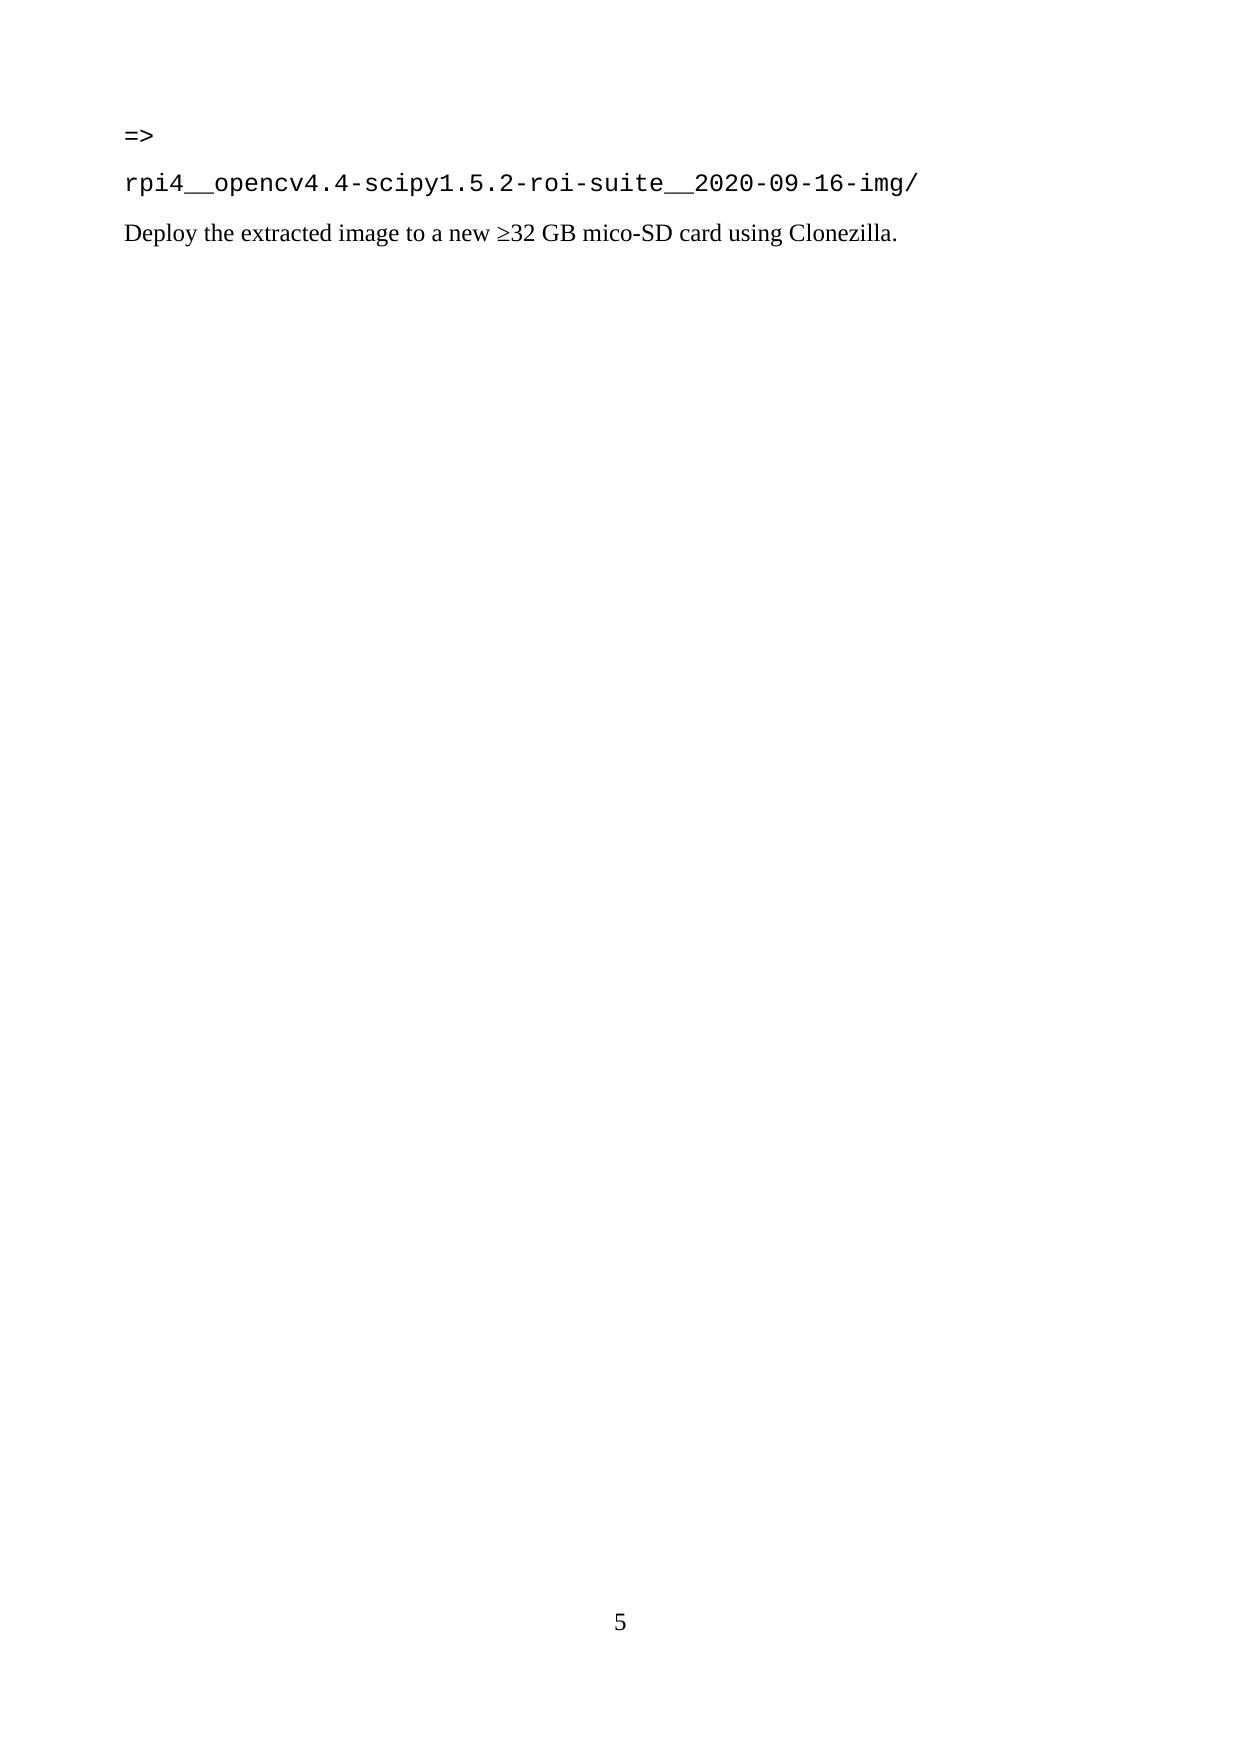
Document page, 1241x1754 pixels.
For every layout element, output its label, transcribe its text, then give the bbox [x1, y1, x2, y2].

table_header => rpi4__opencv4.4-scipy1.5.2-roi-suite__2020-09-16-img/ Deploy the extracted image to a new ≥32 GB mico-SD card using Clonezilla. [119, 119, 1122, 267]
